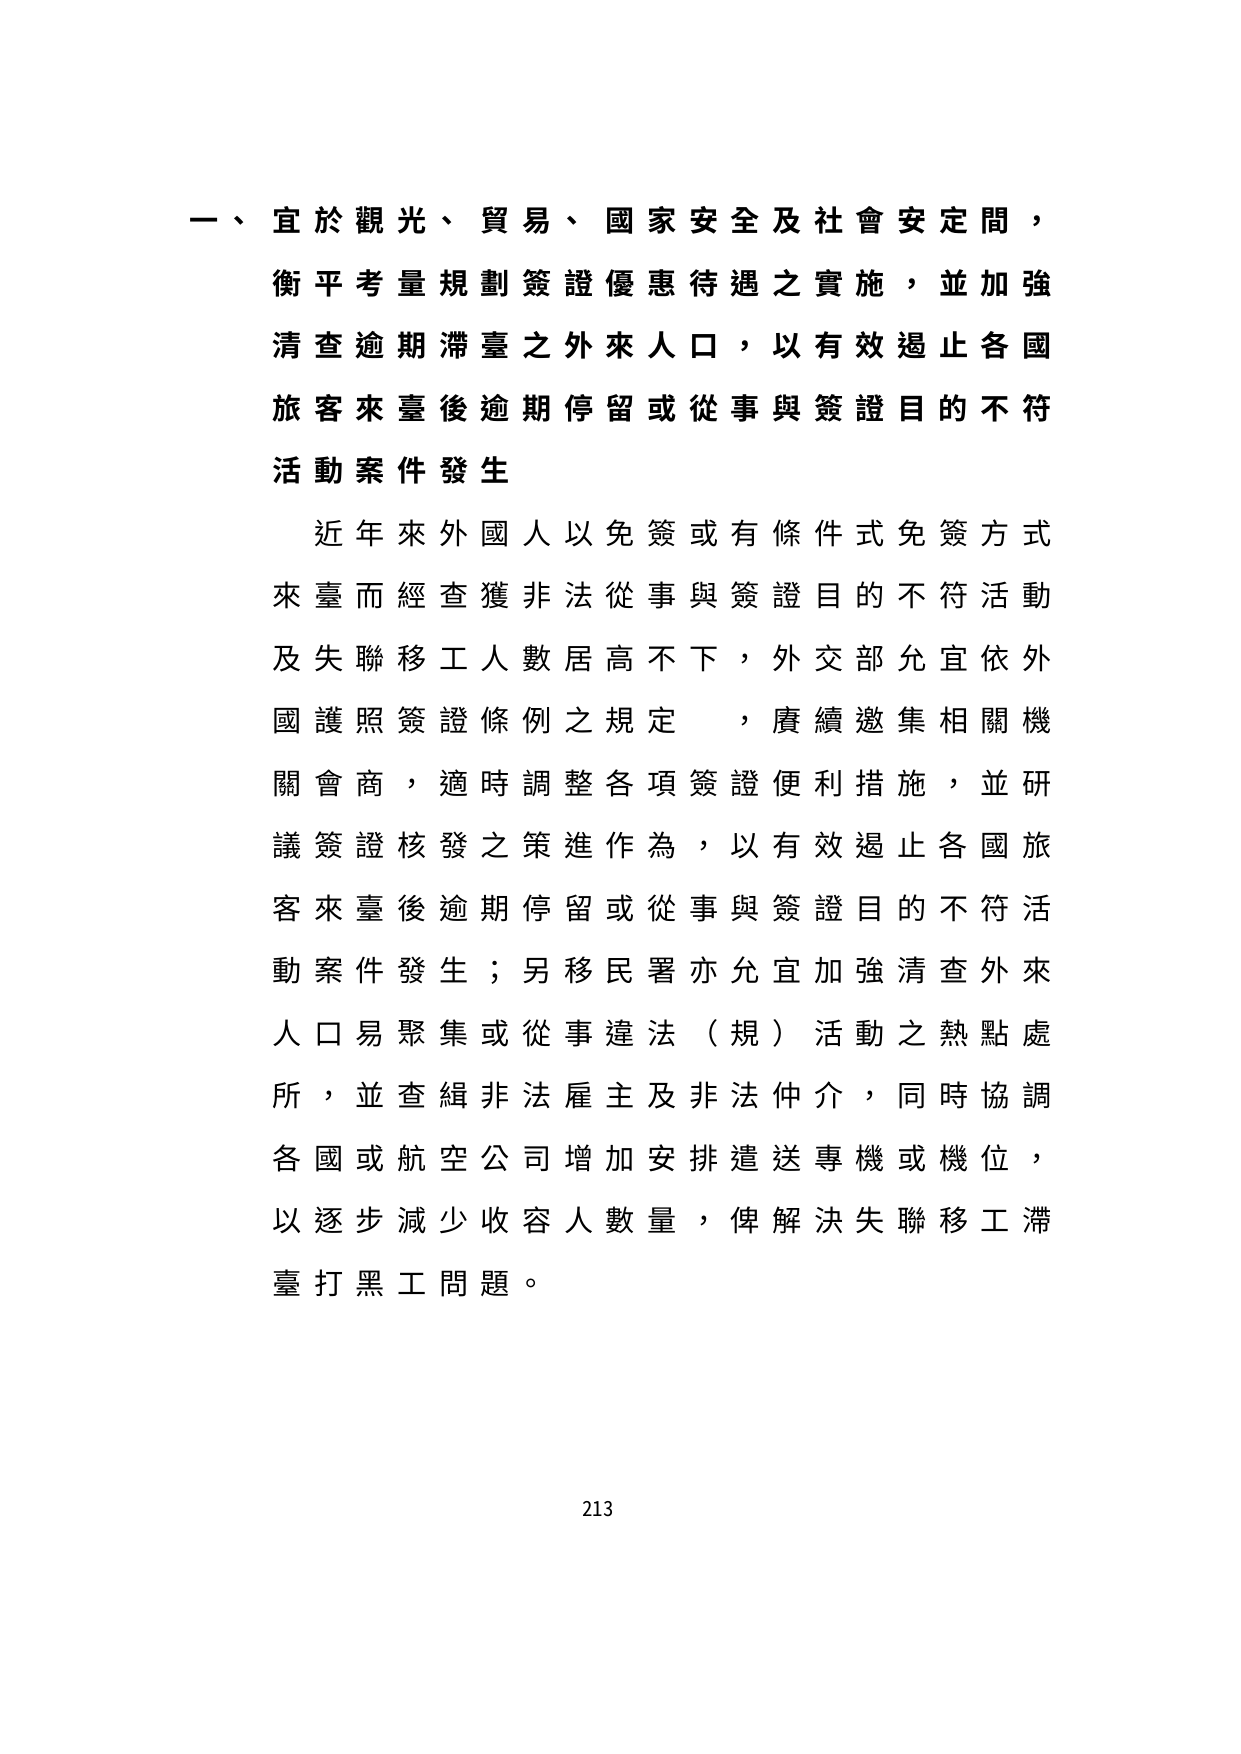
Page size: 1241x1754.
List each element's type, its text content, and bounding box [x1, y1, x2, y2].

text 一、宜於觀光、貿易、國家安全及社會安定間，衡平考量規劃簽證優惠待遇之實施，並加強清查逾期滯臺之外來人口，以有效遏止各國旅客來臺後逾期停留或從事與簽證目的不符活動案件發生 [183, 177, 1058, 490]
text 近年來外國人以免簽或有條件式免簽方式來臺而經查獲非法從事與簽證目的不符活動及失聯移工人數居高不下，外交部允宜依外國護照簽證條例之規定 ，賡續邀集相關機關會商，適時調整各項簽證便利措施，並研議簽證核發之策進作為，以有效遏止各國旅客來臺後逾期停留或從事與簽證目的不符活動案件發生；另移民署亦允宜加強清查外來人口易聚集或從事違法（規）活動之熱點處所，並查緝非法雇主及非法仲介，同時協調各國或航空公司增加安排遣送專機或機位，以逐步減少收容人數量，俾解決失聯移工滯臺打黑工問題。 [242, 490, 1058, 1302]
